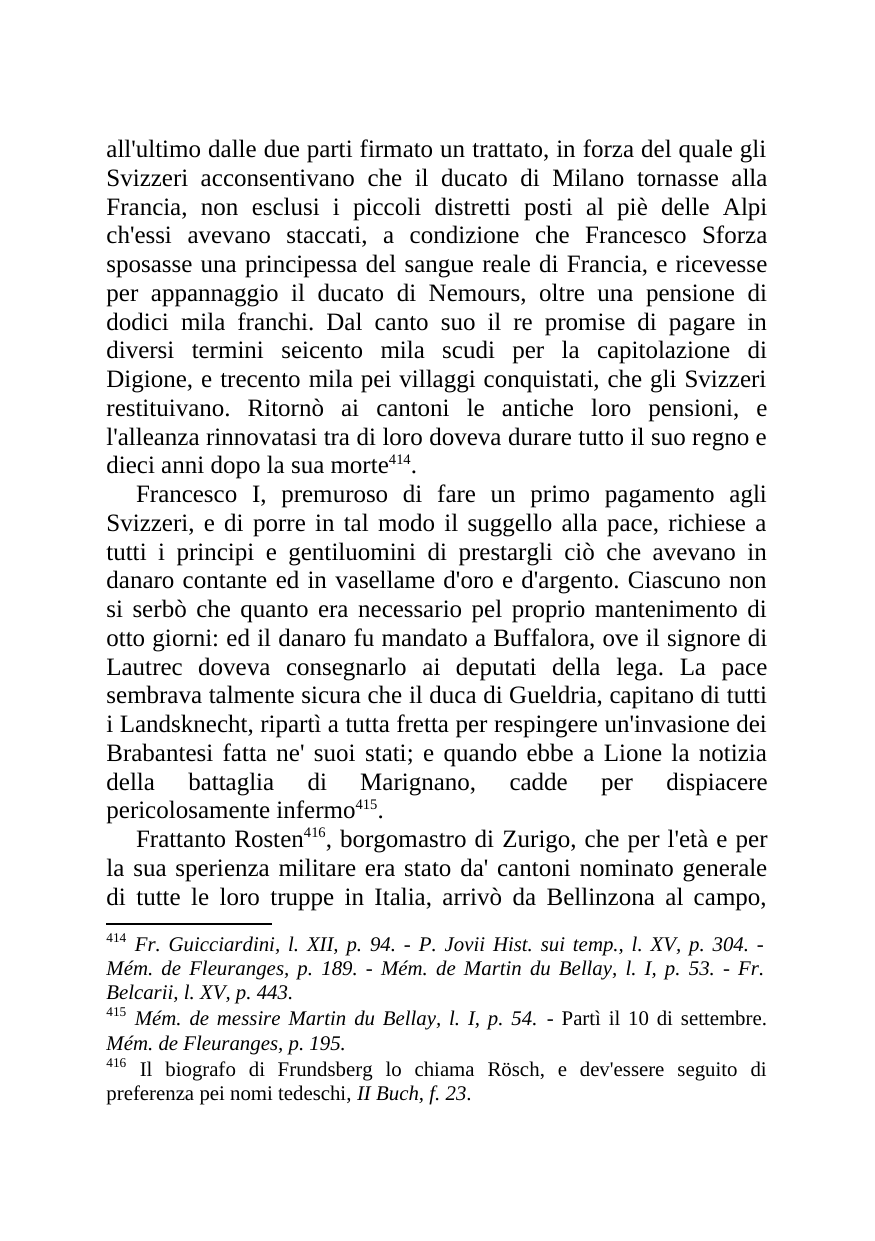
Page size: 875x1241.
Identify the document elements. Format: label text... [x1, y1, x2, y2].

text Fr. Guicciardini, l. XII, p. 94. - P. Jovii Hist. sui temp., l. XV, p. 304. - Mém. de Fleuranges, p. 189. - Mém. de Martin du Bellay, l. I, p. 53. - Fr. Belcarii, l. XV, p. 443. [106, 930, 768, 1004]
text all'ultimo dalle due parti firmato un trattato, in forza del quale gli Svizzeri acconsentivano che il ducato di Milano tornasse alla Francia, non esclusi i piccoli distretti posti al piè delle Alpi ch'essi avevano staccati, a condizione che Francesco Sforza sposasse una principessa del sangue reale di Francia, e ricevesse per appannaggio il ducato di Nemours, oltre una pensione di dodici mila franchi. Dal canto suo il re promise di pagare in diversi termini seicento mila scudi per la capitolazione di Digione, e trecento mila pei villaggi conquistati, che gli Svizzeri restituivano. Ritornò ai cantoni le antiche loro pensioni, e l'alleanza rinnovatasi tra di loro doveva durare tutto il suo regno e dieci anni dopo la sua morte. [106, 134, 768, 479]
text Francesco I, premuroso di fare un primo pagamento agli Svizzeri, e di porre in tal modo il suggello alla pace, richiese a tutti i principi e gentiluomini di prestargli ciò che avevano in danaro contante ed in vasellame d'oro e d'argento. Ciascuno non si serbò che quanto era necessario pel proprio mantenimento di otto giorni: ed il danaro fu mandato a Buffalora, ove il signore di Lautrec doveva consegnarlo ai deputati della lega. La pace sembrava talmente sicura che il duca di Gueldria, capitano di tutti i Landsknecht, ripartì a tutta fretta per respingere un'invasione dei Brabantesi fatta ne' suoi stati; e quando ebbe a Lione la notizia della battaglia di Marignano, cadde per dispiacere pericolosamente infermo. [106, 479, 768, 824]
text Il biografo di Frundsberg lo chiama Rösch, e dev'essere seguito di preferenza pei nomi tedeschi, II Buch, f. 23. [106, 1055, 768, 1105]
text Frattanto Rosten, borgomastro di Zurigo, che per l'età e per la sua sperienza militare era stato da' cantoni nominato generale di tutte le loro truppe in Italia, arrivò da Bellinzona al campo, [106, 824, 768, 911]
text Mém. de messire Martin du Bellay, l. I, p. 54. - Partì il 10 di settembre. Mém. de Fleuranges, p. 195. [106, 1004, 768, 1055]
